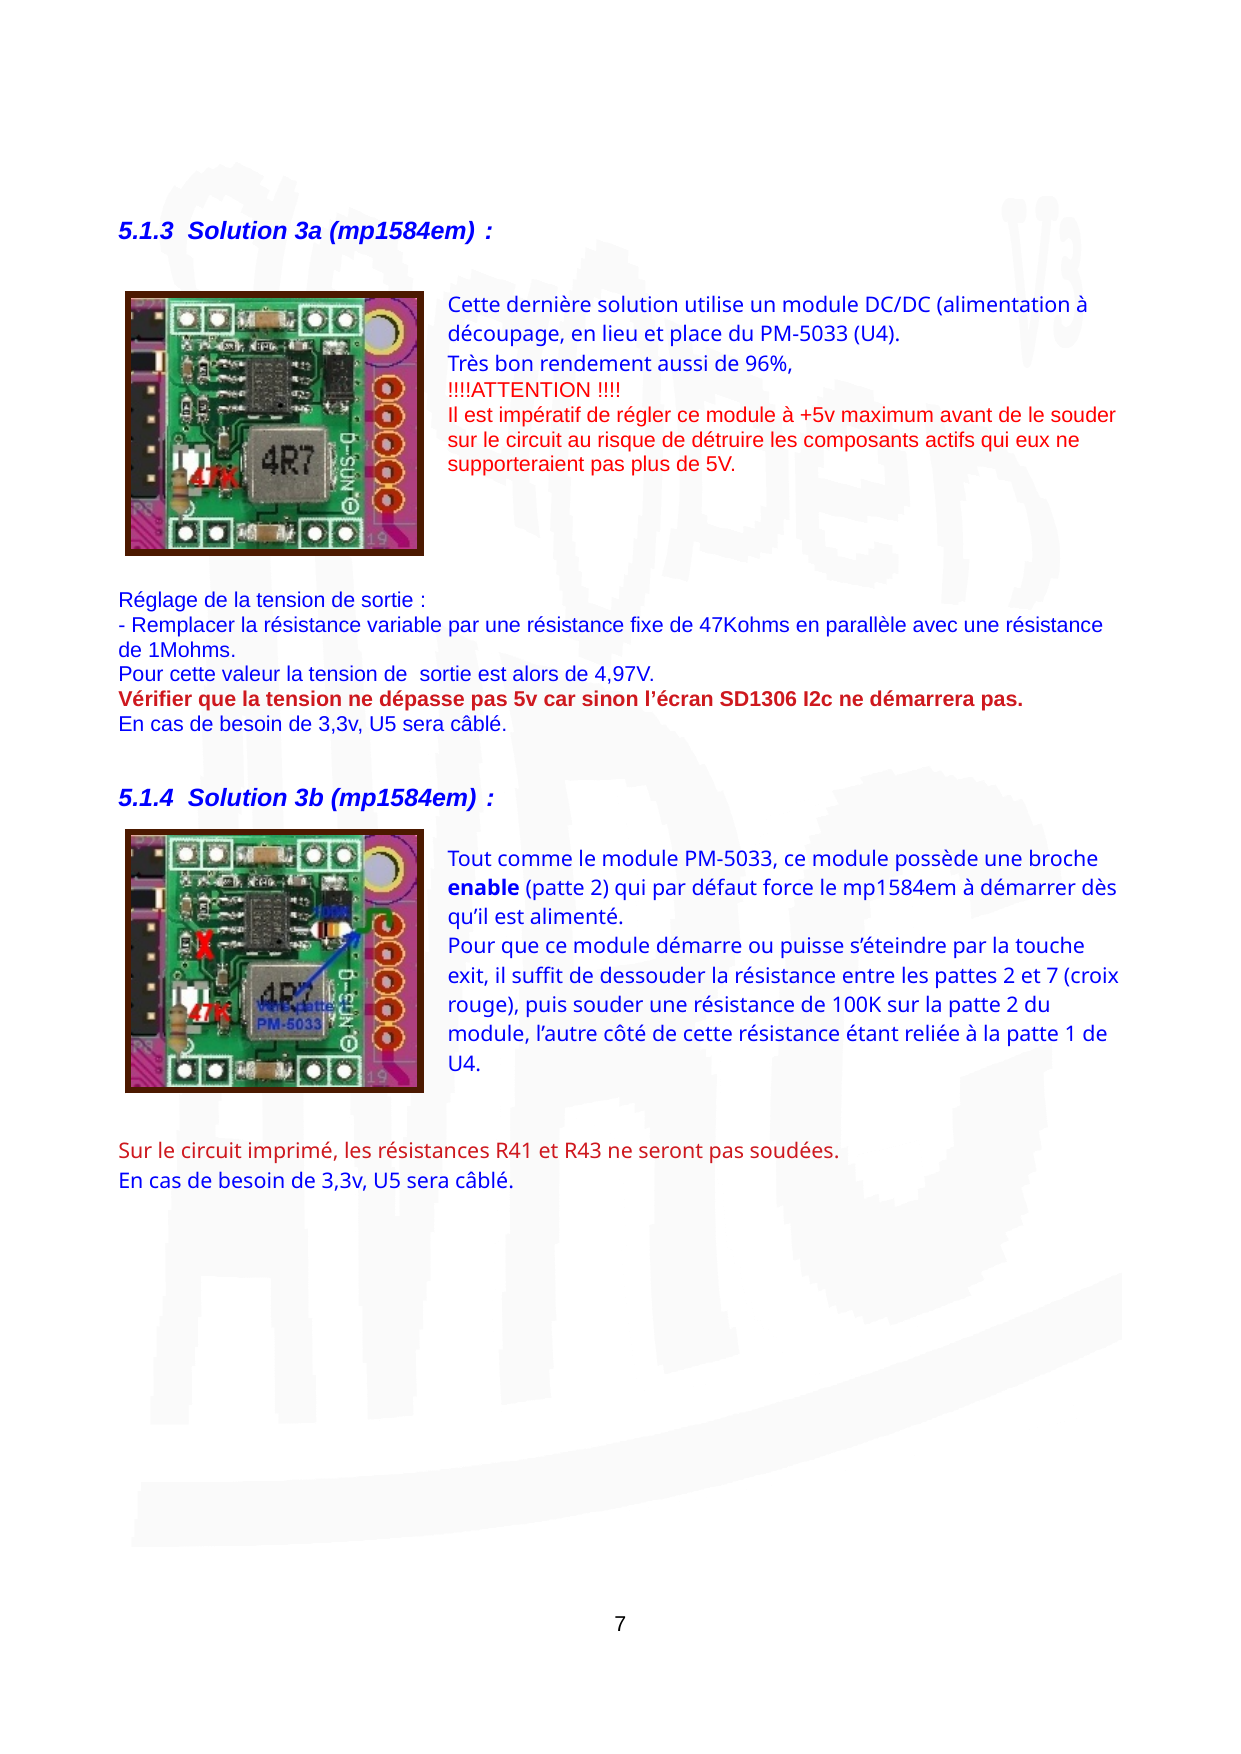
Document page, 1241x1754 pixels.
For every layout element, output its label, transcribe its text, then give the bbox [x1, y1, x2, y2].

text découpage, en lieu et place du PM-5033 (U4). [424, 319, 1122, 348]
subtitle 5.1.3 Solution 3a (mp1584em) : [118, 216, 1122, 244]
text En cas de besoin de 3,3v, U5 sera câblé. [118, 711, 1122, 736]
text Très bon rendement aussi de 96%, [424, 348, 1122, 377]
text Pour cette valeur la tension de sortie est alors de 4,97V. [118, 662, 1122, 686]
text Tout comme le module PM-5033, ce module possède une broche enable (patte 2) qui par défaut force le mp1584em à démarrer dès qu’il est alimenté. [424, 843, 1122, 931]
picture [131, 298, 417, 549]
text Il est impératif de régler ce module à +5v maximum avant de le souder sur le circuit au risque de détruire les composants actifs qui eux ne supporteraient pas plus de 5V. [424, 402, 1122, 476]
picture [131, 835, 417, 1087]
text Réglage de la tension de sortie : [118, 587, 1122, 612]
text Sur le circuit imprimé, les résistances R41 et R43 ne seront pas soudées. [118, 1136, 1122, 1165]
text - Remplacer la résistance variable par une résistance fixe de 47Kohms en parallèle avec une résistance de 1Mohms. [118, 612, 1122, 662]
text !!!!ATTENTION !!!! [424, 377, 1122, 402]
text En cas de besoin de 3,3v, U5 sera câblé. [118, 1165, 1122, 1194]
text Vérifier que la tension ne dépasse pas 5v car sinon l’écran SD1306 I2c ne démarrera pas. [118, 686, 1122, 711]
subtitle 5.1.4 Solution 3b (mp1584em) : [118, 783, 1122, 812]
text Pour que ce module démarre ou puisse s’éteindre par la touche exit, il suffit de dessouder la résistance entre les pattes 2 et 7 (croix rouge), puis souder une résistance de 100K sur la patte 2 du module, l’autre côté de cette résistance étant reliée à la patte 1 de U4. [424, 931, 1122, 1077]
text Cette dernière solution utilise un module DC/DC (alimentation à [118, 290, 1122, 319]
